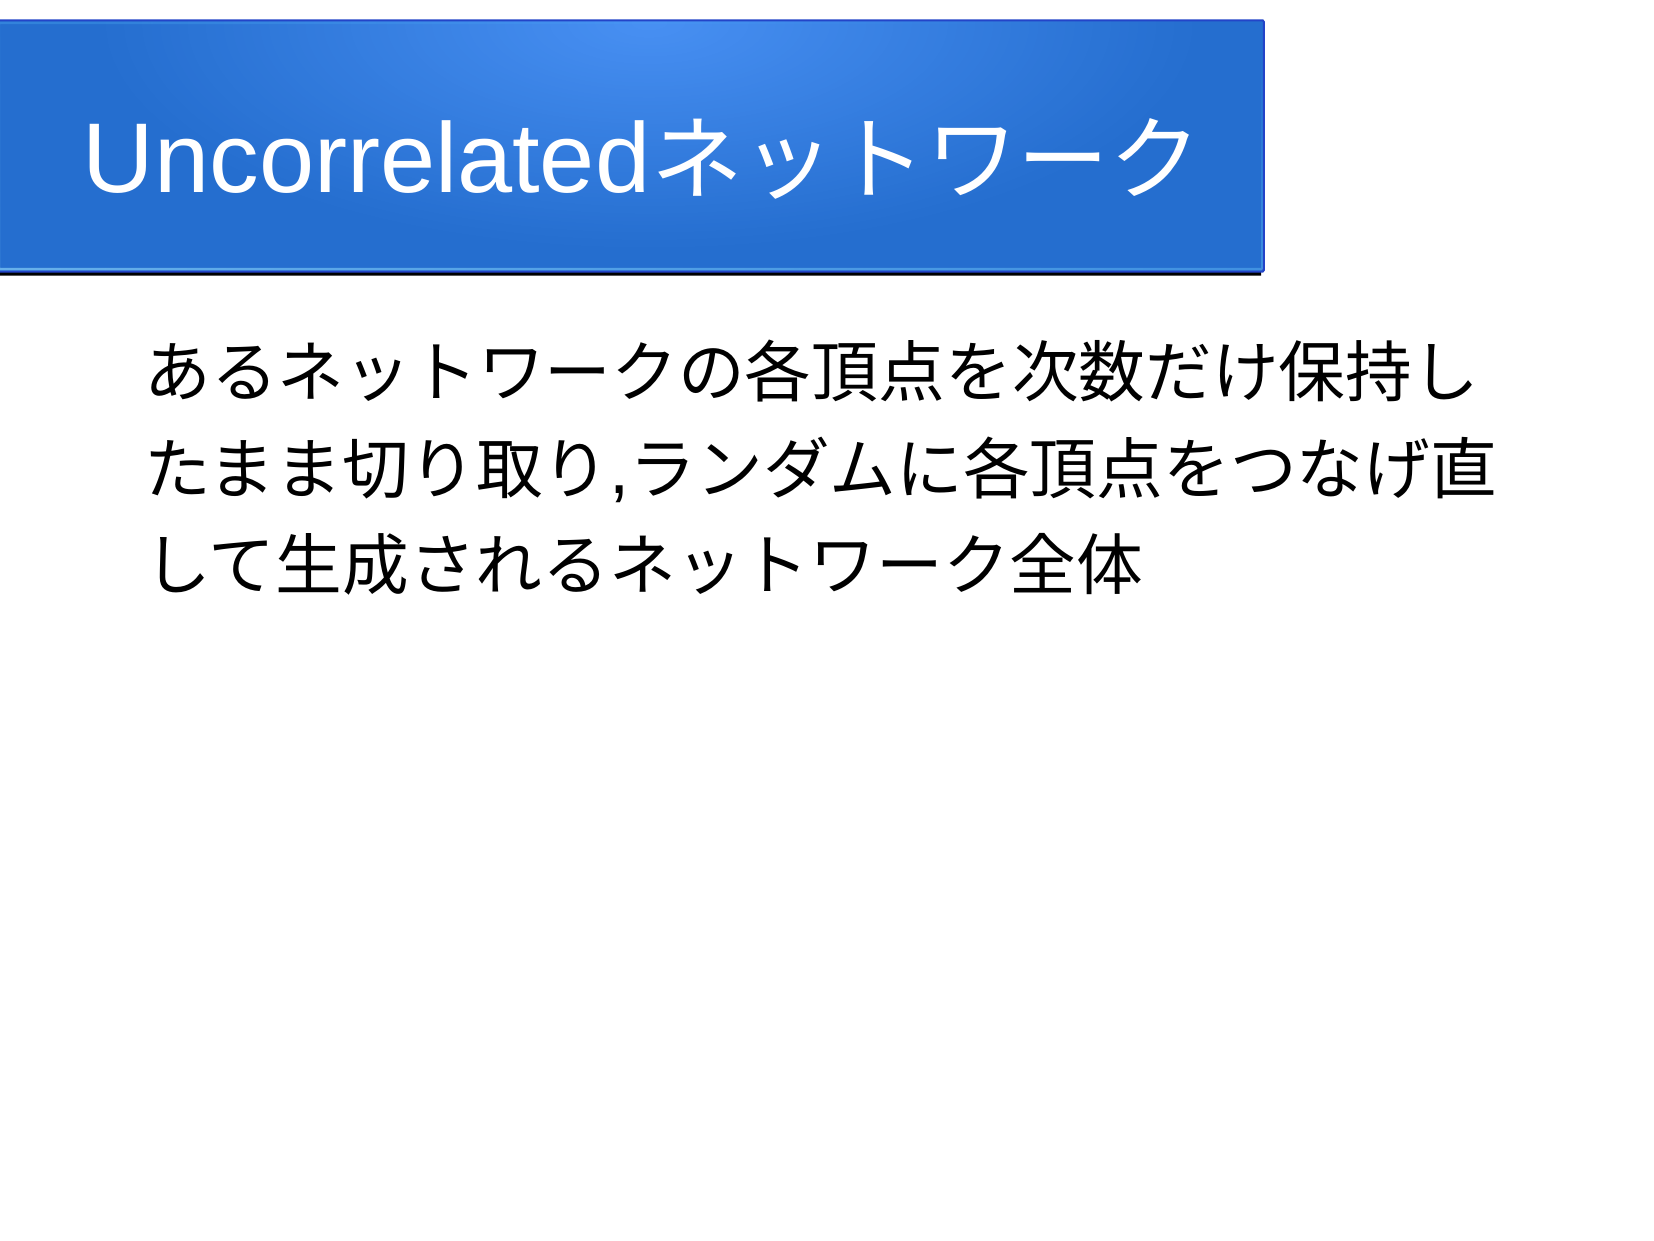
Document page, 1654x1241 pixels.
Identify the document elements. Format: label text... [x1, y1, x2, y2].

list あるネットワークの各頂点を次数だけ保持したまま切り取り,ランダムに各頂点をつなげ直して生成されるネットワーク全体 [73, 318, 1529, 910]
title Uncorrelatedネットワーク [82, 49, 1250, 257]
